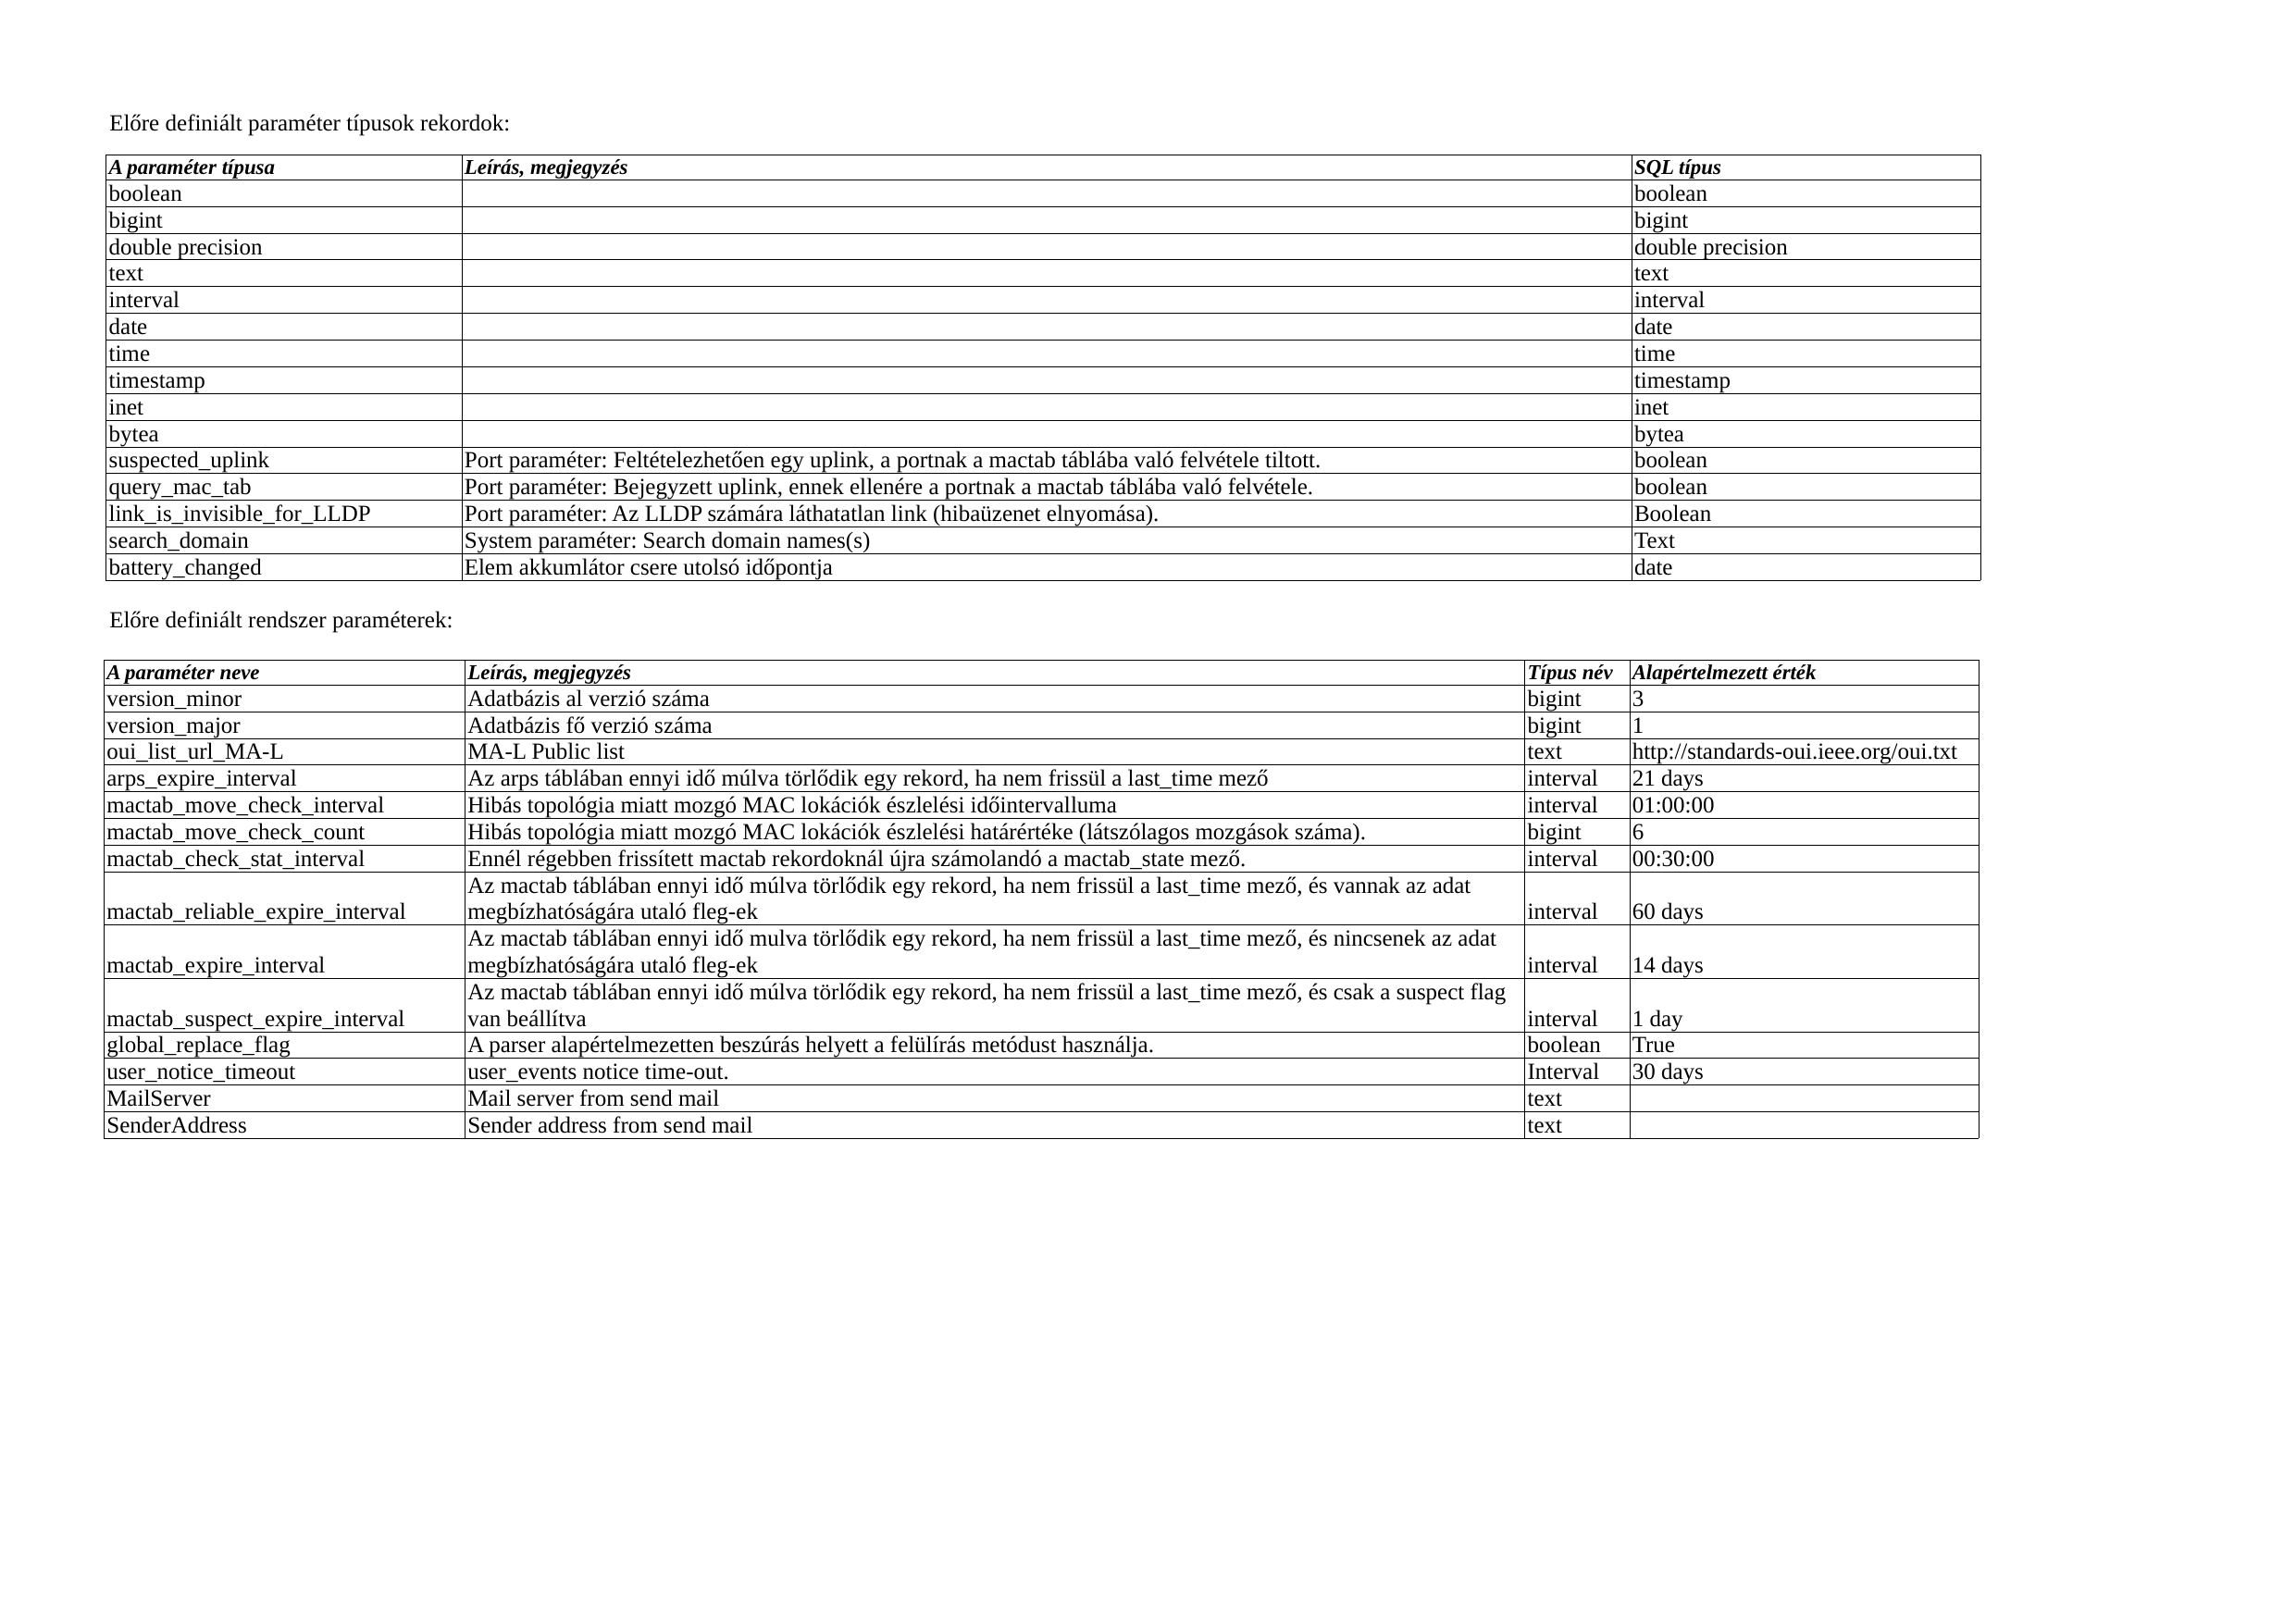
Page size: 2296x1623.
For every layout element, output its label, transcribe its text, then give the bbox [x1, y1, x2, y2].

table_cell mactab_check_stat_interval [105, 846, 465, 872]
table_cell interval [1525, 765, 1630, 791]
table_cell text [106, 260, 462, 286]
table_cell [463, 260, 1632, 286]
table_cell bigint [1525, 819, 1630, 845]
table_cell Ennél régebben frissített mactab rekordoknál újra számolandó a mactab_state mező. [465, 846, 1524, 872]
table_cell Mail server from send mail [465, 1085, 1524, 1111]
table_cell MailServer [105, 1085, 465, 1111]
table_cell Az arps táblában ennyi idő múlva törlődik egy rekord, ha nem frissül a last_time mező [465, 765, 1524, 791]
table_cell Text [1632, 527, 1980, 553]
table_cell bigint [1525, 686, 1630, 711]
table_cell 14 days [1631, 925, 1979, 978]
text Előre definiált paraméter típusok rekordok: [109, 109, 2186, 136]
table_cell Port paraméter: Feltételezhetően egy uplink, a portnak a mactab táblába való felvétele tiltott. [463, 448, 1632, 473]
table_cell Az mactab táblában ennyi idő mulva törlődik egy rekord, ha nem frissül a last_time mező, és nincsenek az adat megbízhatóságára utaló fleg-ek [465, 925, 1524, 978]
table_cell [1631, 1085, 1979, 1111]
table_cell search_domain [106, 527, 462, 553]
table_cell boolean [1525, 1033, 1630, 1058]
table_cell date [106, 314, 462, 340]
table_cell time [106, 341, 462, 366]
table_cell Sender address from send mail [465, 1112, 1524, 1138]
table_cell [463, 287, 1632, 313]
table_cell double precision [1632, 234, 1980, 259]
table_cell [463, 341, 1632, 366]
table_cell user_notice_timeout [105, 1059, 465, 1084]
table_header Leírás, megjegyzés [463, 155, 1632, 180]
table_cell Hibás topológia miatt mozgó MAC lokációk észlelési időintervalluma [465, 792, 1524, 818]
table_cell [1631, 1112, 1979, 1138]
table_cell text [1525, 1085, 1630, 1111]
table_cell mactab_reliable_expire_interval [105, 873, 465, 924]
table_cell arps_expire_interval [105, 765, 465, 791]
table_cell bigint [106, 207, 462, 233]
table_cell [463, 367, 1632, 393]
table_cell [463, 421, 1632, 446]
table_cell 1 [1631, 712, 1979, 737]
table_header SQL típus [1632, 155, 1980, 180]
table_cell timestamp [106, 367, 462, 393]
text Előre definiált rendszer paraméterek: [109, 607, 2186, 633]
table_cell boolean [106, 180, 462, 206]
table_cell 21 days [1631, 765, 1979, 791]
table_cell global_replace_flag [105, 1033, 465, 1058]
table_cell version_minor [105, 686, 465, 711]
table_header Típus név [1525, 661, 1630, 685]
table_cell mactab_move_check_interval [105, 792, 465, 818]
table_cell Elem akkumlátor csere utolsó időpontja [463, 554, 1632, 580]
table_cell text [1632, 260, 1980, 286]
table_cell boolean [1632, 474, 1980, 500]
table_cell A parser alapértelmezetten beszúrás helyett a felülírás metódust használja. [465, 1033, 1524, 1058]
table_cell interval [1525, 873, 1630, 924]
table_cell Interval [1525, 1059, 1630, 1084]
table_cell MA-L Public list [465, 739, 1524, 764]
table_cell text [1525, 739, 1630, 764]
table_header A paraméter típusa [106, 155, 462, 180]
table_cell 30 days [1631, 1059, 1979, 1084]
table_cell boolean [1632, 180, 1980, 206]
table_cell [463, 394, 1632, 419]
table_cell Adatbázis fő verzió száma [465, 712, 1524, 737]
table_cell mactab_expire_interval [105, 925, 465, 978]
table_cell 00:30:00 [1631, 846, 1979, 872]
table_cell interval [1525, 792, 1630, 818]
table_cell bytea [106, 421, 462, 446]
table_cell date [1632, 554, 1980, 580]
table_cell [463, 207, 1632, 233]
table_cell SenderAddress [105, 1112, 465, 1138]
table_cell text [1525, 1112, 1630, 1138]
table_cell Adatbázis al verzió száma [465, 686, 1524, 711]
table_cell double precision [106, 234, 462, 259]
table_cell suspected_uplink [106, 448, 462, 473]
table_cell date [1632, 314, 1980, 340]
table_cell Az mactab táblában ennyi idő múlva törlődik egy rekord, ha nem frissül a last_time mező, és csak a suspect flag van beállítva [465, 979, 1524, 1031]
table_cell interval [1525, 846, 1630, 872]
table_cell inet [106, 394, 462, 419]
table_cell 6 [1631, 819, 1979, 845]
table_cell 3 [1631, 686, 1979, 711]
table_cell 1 day [1631, 979, 1979, 1031]
table_cell [463, 234, 1632, 259]
table_cell System paraméter: Search domain names(s) [463, 527, 1632, 553]
table_header Alapértelmezett érték [1631, 661, 1979, 685]
table_cell boolean [1632, 448, 1980, 473]
table_cell battery_changed [106, 554, 462, 580]
table_header A paraméter neve [105, 661, 465, 685]
table_header Leírás, megjegyzés [465, 661, 1524, 685]
table_cell version_major [105, 712, 465, 737]
table_cell user_events notice time-out. [465, 1059, 1524, 1084]
table_cell http://standards-oui.ieee.org/oui.txt [1631, 739, 1979, 764]
table_cell time [1632, 341, 1980, 366]
table_cell [463, 180, 1632, 206]
table_cell interval [106, 287, 462, 313]
table_cell Az mactab táblában ennyi idő múlva törlődik egy rekord, ha nem frissül a last_time mező, és vannak az adat megbízhatóságára utaló fleg-ek [465, 873, 1524, 924]
table_cell Port paraméter: Bejegyzett uplink, ennek ellenére a portnak a mactab táblába való felvétele. [463, 474, 1632, 500]
table_cell bytea [1632, 421, 1980, 446]
table_cell interval [1632, 287, 1980, 313]
table_cell bigint [1632, 207, 1980, 233]
table_cell interval [1525, 925, 1630, 978]
table_cell 60 days [1631, 873, 1979, 924]
table_cell interval [1525, 979, 1630, 1031]
table_cell inet [1632, 394, 1980, 419]
table_cell oui_list_url_MA-L [105, 739, 465, 764]
table_cell Hibás topológia miatt mozgó MAC lokációk észlelési határértéke (látszólagos mozgások száma). [465, 819, 1524, 845]
table_cell Boolean [1632, 501, 1980, 527]
table_cell link_is_invisible_for_LLDP [106, 501, 462, 527]
table_cell bigint [1525, 712, 1630, 737]
table_cell 01:00:00 [1631, 792, 1979, 818]
table_cell [463, 314, 1632, 340]
table_cell Port paraméter: Az LLDP számára láthatatlan link (hibaüzenet elnyomása). [463, 501, 1632, 527]
table_cell query_mac_tab [106, 474, 462, 500]
table_cell mactab_move_check_count [105, 819, 465, 845]
table_cell mactab_suspect_expire_interval [105, 979, 465, 1031]
table_cell True [1631, 1033, 1979, 1058]
table_cell timestamp [1632, 367, 1980, 393]
